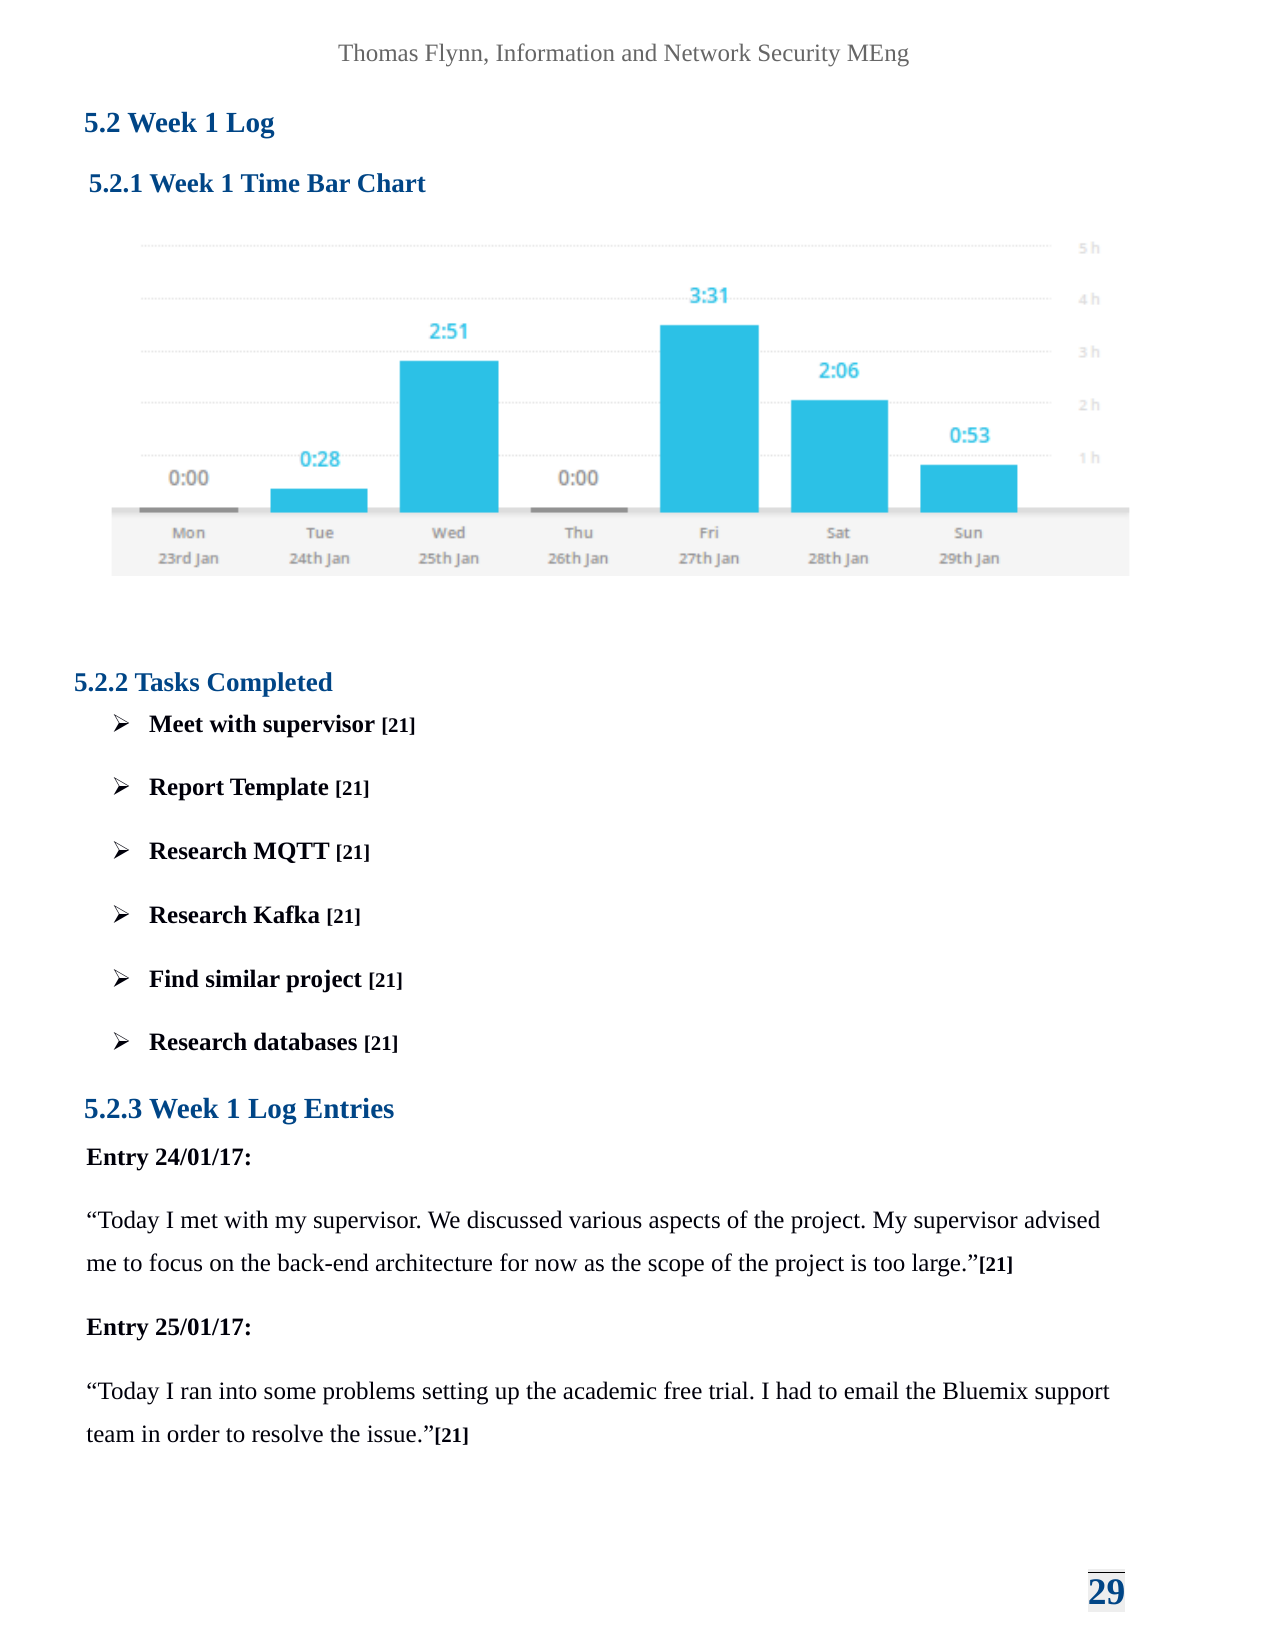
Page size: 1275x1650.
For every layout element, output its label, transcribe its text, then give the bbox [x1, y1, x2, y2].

list Research MQTT [21] [111, 836, 1125, 865]
text Entry 25/01/17: [86, 1312, 1125, 1341]
subtitle 5.2.2 Tasks Completed [74, 666, 1125, 697]
text “Today I met with my supervisor. We discussed various aspects of the project. My supervisor advised me to focus on the back-end architecture for now as the scope of the project is too large.”[21] [86, 1205, 1125, 1277]
subtitle 5.2 Week 1 Log [81, 105, 1125, 138]
subtitle 5.2.1 Week 1 Time Bar Chart [89, 167, 1125, 198]
picture [111, 231, 1130, 576]
list Find similar project [21] [111, 964, 1125, 992]
list Research databases [21] [111, 1027, 1125, 1056]
text Entry 24/01/17: [86, 1142, 1125, 1170]
subtitle 5.2.3 Week 1 Log Entries [81, 1091, 1125, 1125]
list Research Kafka [21] [111, 900, 1125, 929]
text “Today I ran into some problems setting up the academic free trial. I had to email the Bluemix support team in order to resolve the issue.”[21] [86, 1376, 1125, 1448]
list Report Template [21] [111, 772, 1125, 801]
list Meet with supervisor [21] [111, 709, 1125, 737]
